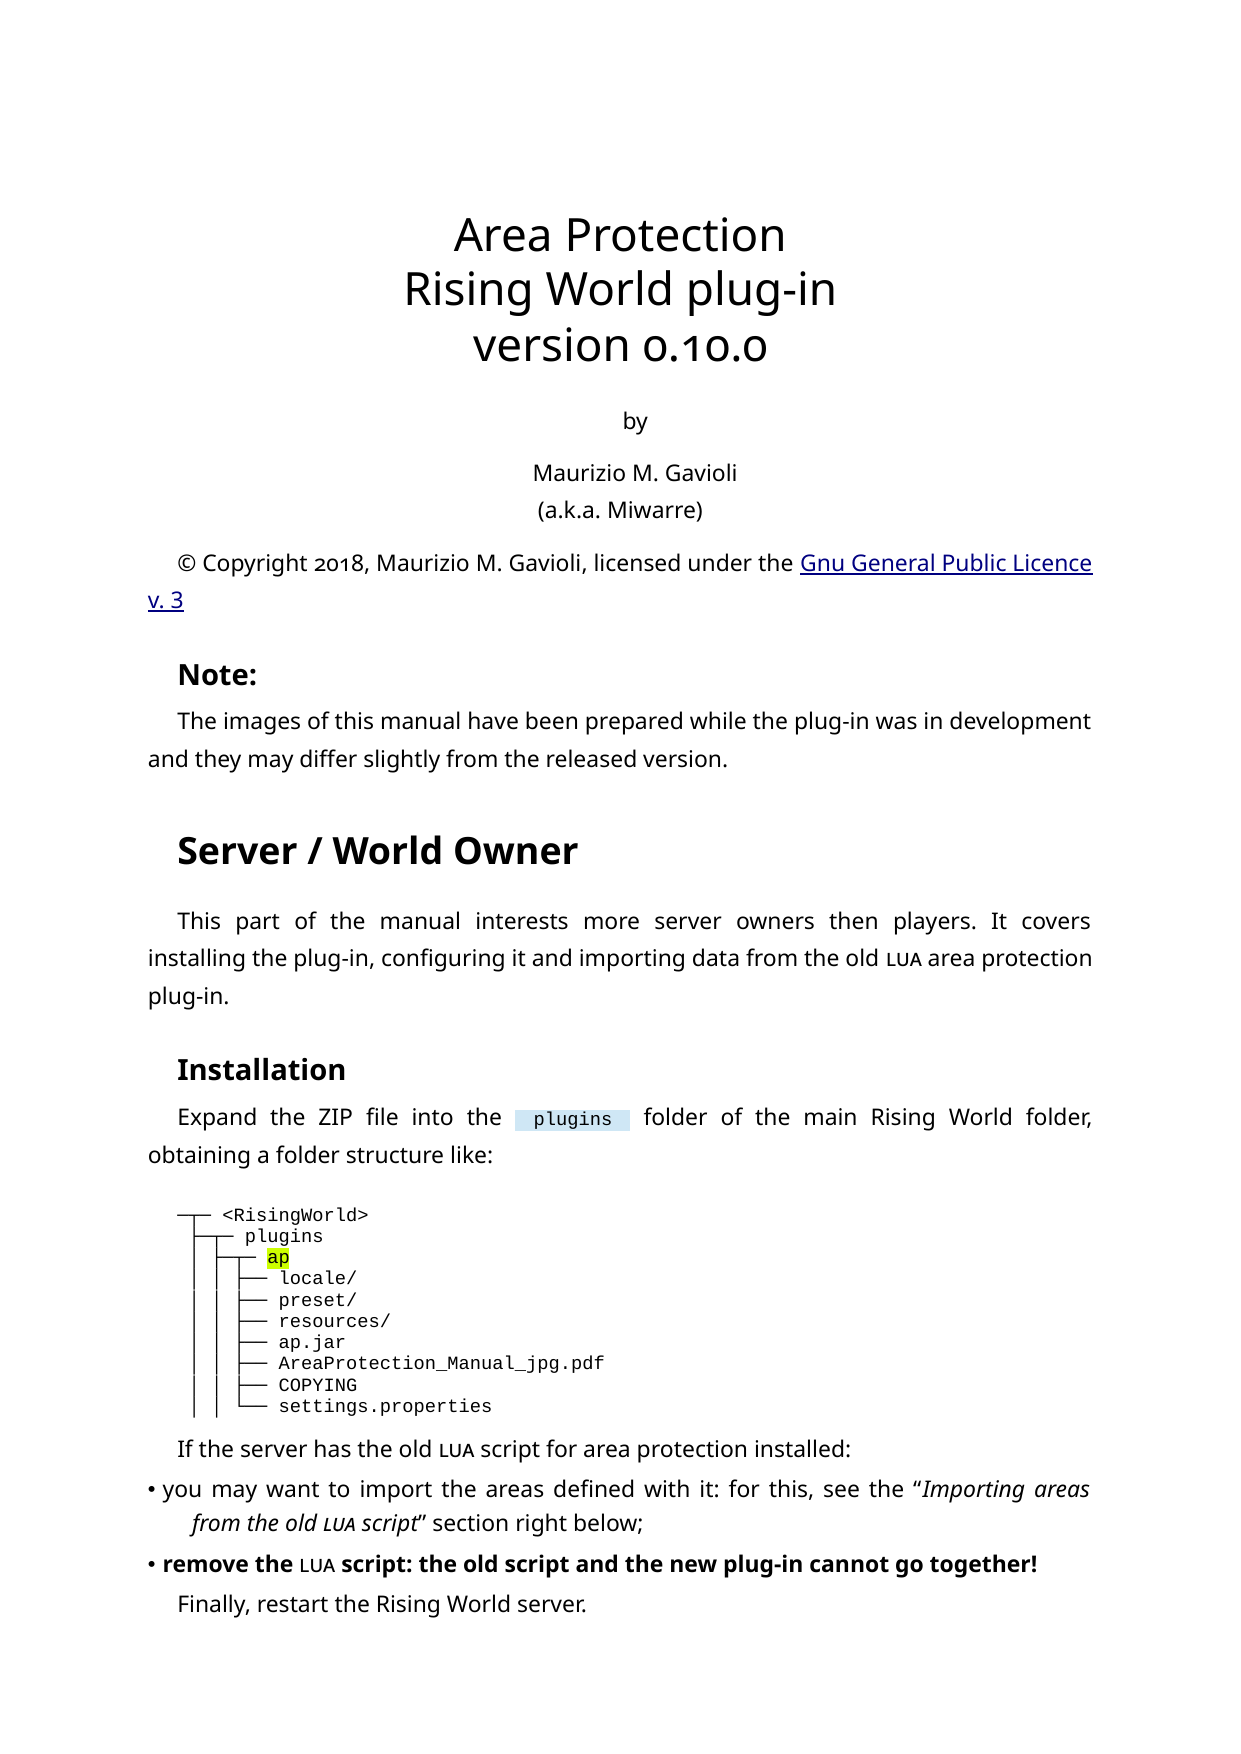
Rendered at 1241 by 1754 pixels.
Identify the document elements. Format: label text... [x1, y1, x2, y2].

text This part of the manual interests more server owners then players. It covers installing the plug-in, configuring it and importing data from the old lua area protection plug-in. [148, 905, 1093, 1011]
text The images of this manual have been prepared while the plug-in was in development and they may differ slightly from the released version. [148, 705, 1093, 774]
subtitle Note: [148, 654, 1093, 693]
subtitle Server / World Owner [148, 824, 1093, 875]
text © Copyright 2018, Maurizio M. Gavioli, licensed under the Gnu General Public Licence v. 3 [148, 546, 1093, 615]
subtitle Installation [148, 1049, 1093, 1089]
text Maurizio M. Gavioli (a.k.a. Miwarre) [148, 457, 1093, 526]
text ─┬─ <RisingWorld> ├─┬─ plugins │ ├─┬─ ap │ │ ├── locale/ │ │ ├── preset/ │ │ ├── resources/ │ │ ├── ap.jar │ │ ├── AreaProtection_Manual_jpg.pdf │ │ ├── COPYING │ │ └── settings.properties [177, 1205, 1093, 1418]
list you may want to import the areas defined with it: for this, see the “Importing areas from the old lua script” section right below; [148, 1473, 1093, 1539]
subtitle Area Protection Rising World plug-in version 0.10.0 [148, 207, 1093, 375]
list remove the lua script: the old script and the new plug-in cannot go together! [148, 1548, 1093, 1579]
text If the server has the old lua script for area protection installed: [148, 1433, 1093, 1464]
text Expand the ZIP file into the plugins folder of the main Rising World folder, obtaining a folder structure like: [148, 1101, 1093, 1170]
text Finally, restart the Rising World server. [148, 1588, 1093, 1619]
text by [148, 405, 1093, 436]
